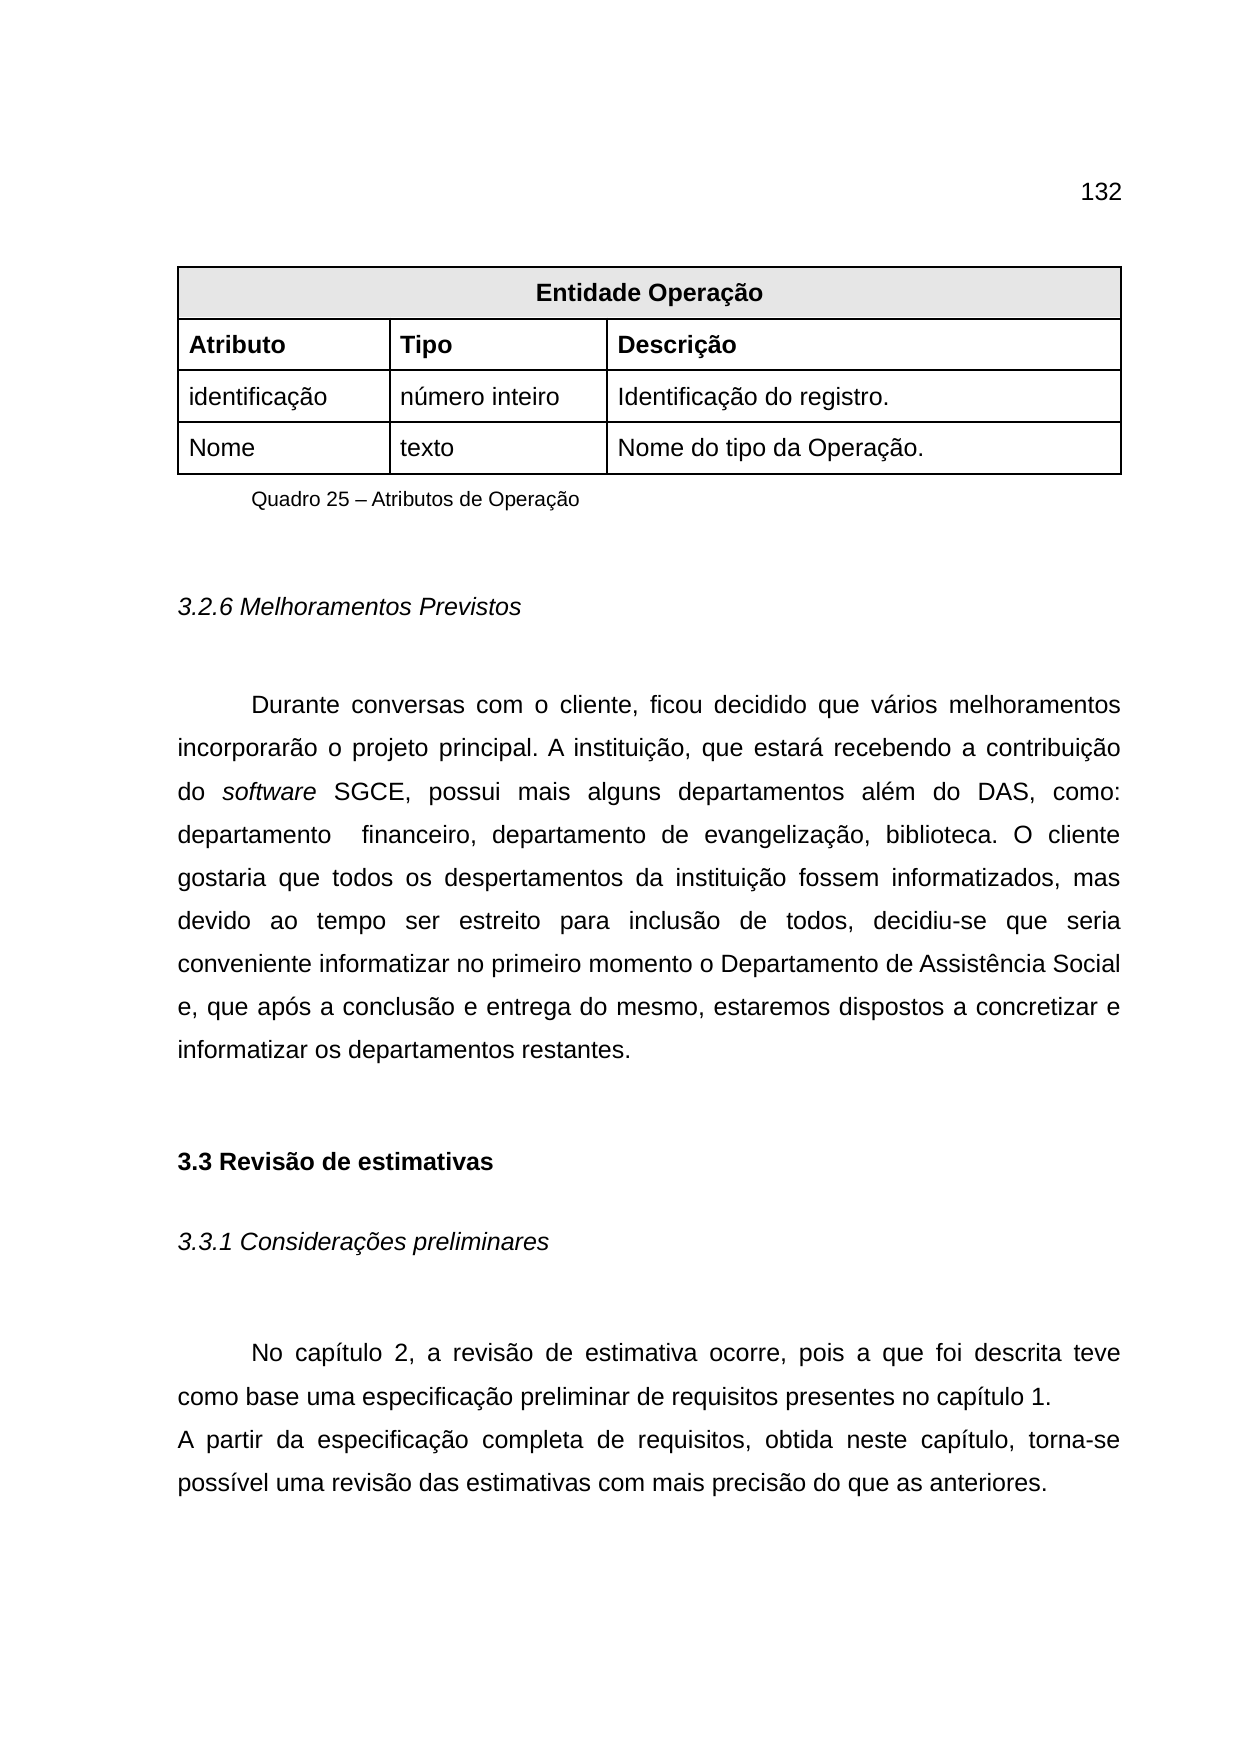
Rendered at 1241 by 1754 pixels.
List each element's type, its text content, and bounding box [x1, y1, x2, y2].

table_cell Atributo [179, 320, 389, 369]
table_cell texto [391, 423, 606, 472]
table_cell Descrição [608, 320, 1120, 369]
table_cell número inteiro [391, 371, 606, 421]
table_header Entidade Operação [179, 268, 1120, 317]
subtitle 3.3 Revisão de estimativas [177, 1147, 1122, 1175]
table_cell identificação [179, 371, 389, 421]
text No capítulo 2, a revisão de estimativa ocorre, pois a que foi descrita teve como base uma especificação preliminar de requisitos presentes no capítulo 1. [177, 1338, 1122, 1410]
table_cell Nome do tipo da Operação. [608, 423, 1120, 472]
table_cell Identificação do registro. [608, 371, 1120, 421]
subtitle 3.2.6 Melhoramentos Previstos [177, 592, 1122, 620]
table_cell Nome [179, 423, 389, 472]
text A partir da especificação completa de requisitos, obtida neste capítulo, torna-se possível uma revisão das estimativas com mais precisão do que as anteriores. [177, 1425, 1122, 1497]
text Quadro 25 – Atributos de Operação [177, 487, 1122, 511]
text Durante conversas com o cliente, ficou decidido que vários melhoramentos incorporarão o projeto principal. A instituição, que estará recebendo a contribuição do software SGCE, possui mais alguns departamentos além do DAS, como: departamento financeiro, departamento de evangelização, biblioteca. O cliente gostaria que todos os despertamentos da instituição fossem informatizados, mas devido ao tempo ser estreito para inclusão de todos, decidiu-se que seria conveniente informatizar no primeiro momento o Departamento de Assistência Social e, que após a conclusão e entrega do mesmo, estaremos dispostos a concretizar e informatizar os departamentos restantes. [177, 690, 1122, 1064]
subtitle 3.3.1 Considerações preliminares [177, 1227, 1122, 1256]
table_cell Tipo [391, 320, 606, 369]
